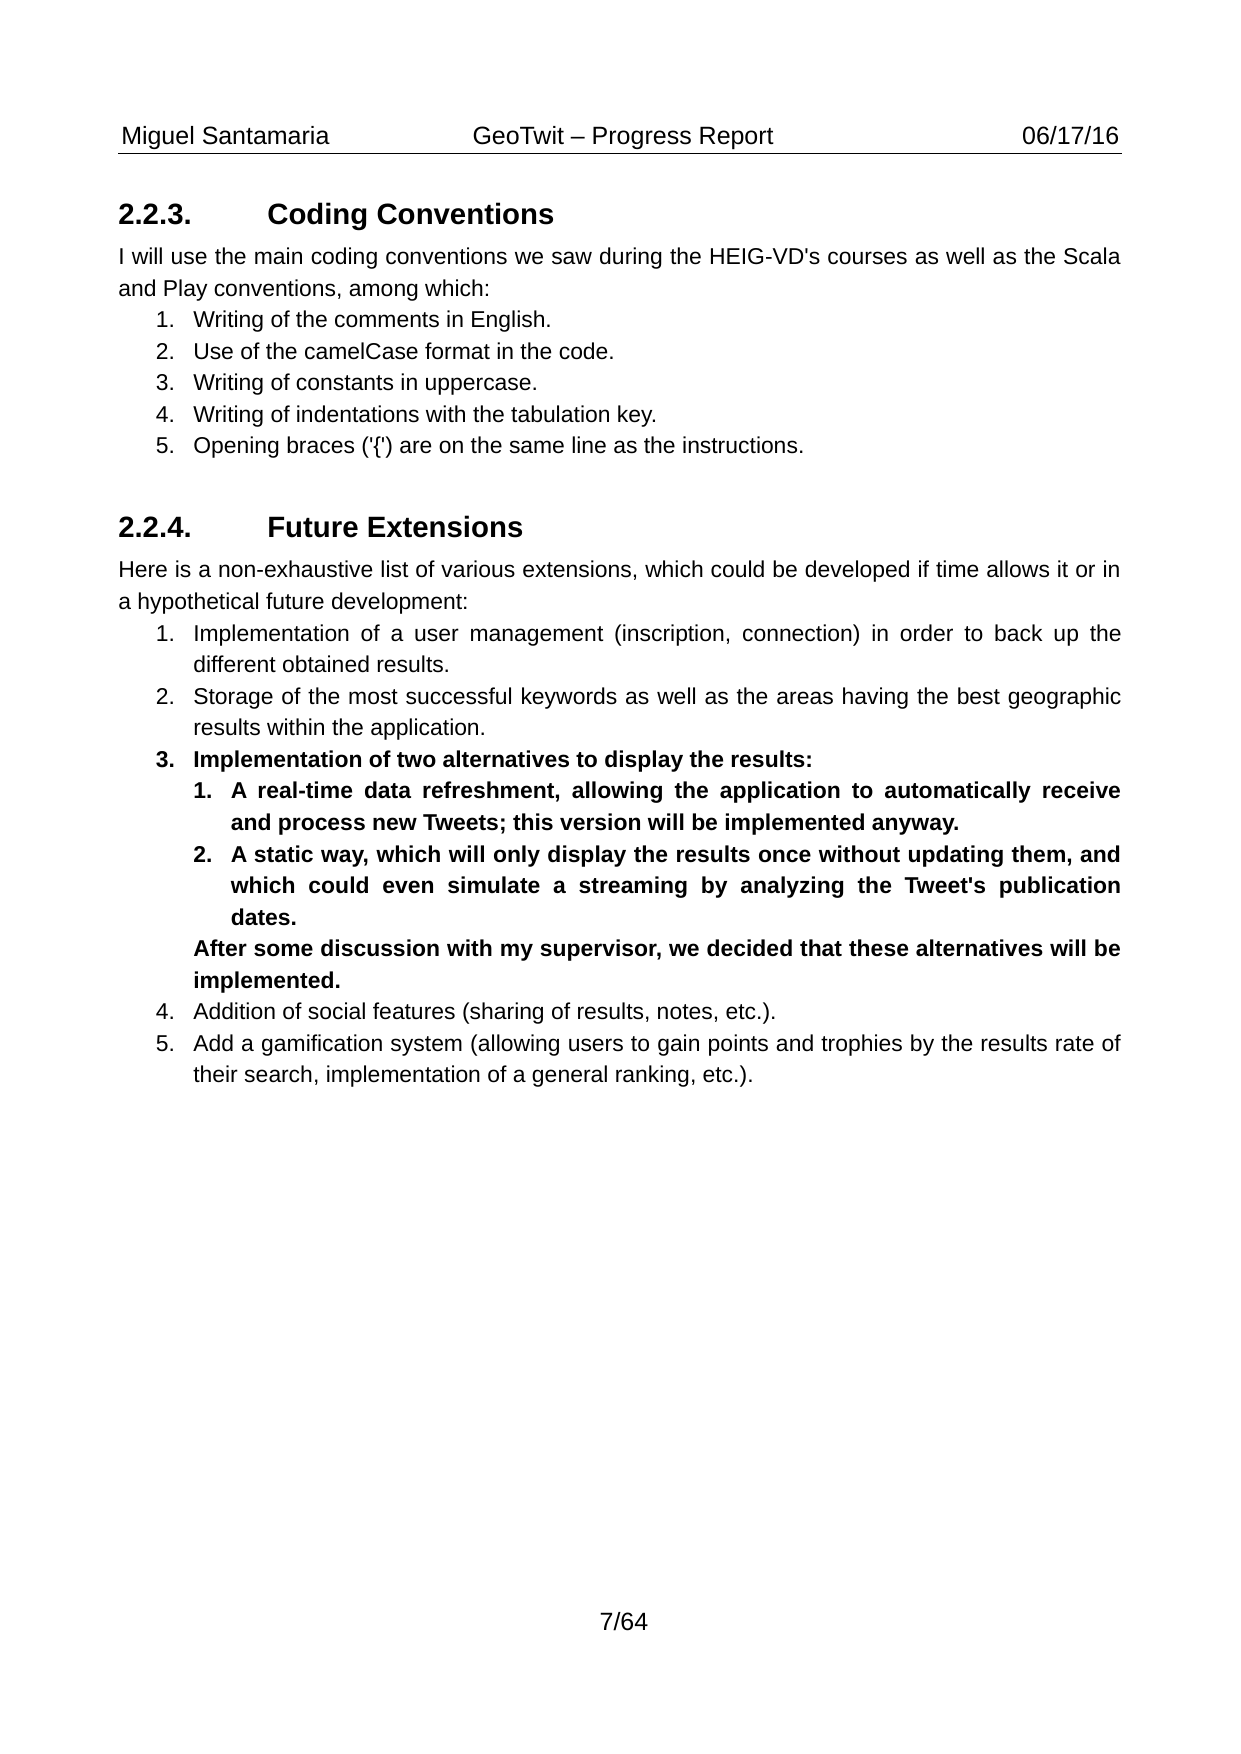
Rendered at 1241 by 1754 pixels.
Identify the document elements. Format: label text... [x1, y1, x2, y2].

list After some discussion with my supervisor, we decided that these alternatives will be implemented. [156, 935, 1122, 993]
list Storage of the most successful keywords as well as the areas having the best geographic results within the application. [156, 683, 1122, 741]
subtitle Coding Conventions [118, 197, 1122, 231]
list Opening braces ('{') are on the same line as the instructions. [156, 432, 1122, 459]
list A real-time data refreshment, allowing the application to automatically receive and process new Tweets; this version will be implemented anyway. [193, 777, 1122, 835]
list Implementation of a user management (inscription, connection) in order to back up the different obtained results. [156, 619, 1122, 677]
list Implementation of two alternatives to display the results: [156, 746, 1122, 772]
list Use of the camelCase format in the code. [156, 338, 1122, 364]
list Writing of indentations with the tabulation key. [156, 401, 1122, 427]
list Writing of the comments in English. [156, 306, 1122, 333]
subtitle Future Extensions [118, 510, 1122, 544]
list Writing of constants in uppercase. [156, 369, 1122, 396]
text I will use the main coding conventions we saw during the HEIG-VD's courses as well as the Scala and Play conventions, among which: [118, 243, 1122, 301]
list A static way, which will only display the results once without updating them, and which could even simulate a streaming by analyzing the Tweet's publication dates. [193, 841, 1122, 930]
list Addition of social features (sharing of results, notes, etc.). [156, 998, 1122, 1025]
text Here is a non-exhaustive list of various extensions, which could be developed if time allows it or in a hypothetical future development: [118, 556, 1122, 614]
list Add a gamification system (allowing users to gain points and trophies by the results rate of their search, implementation of a general ranking, etc.). [156, 1030, 1122, 1088]
